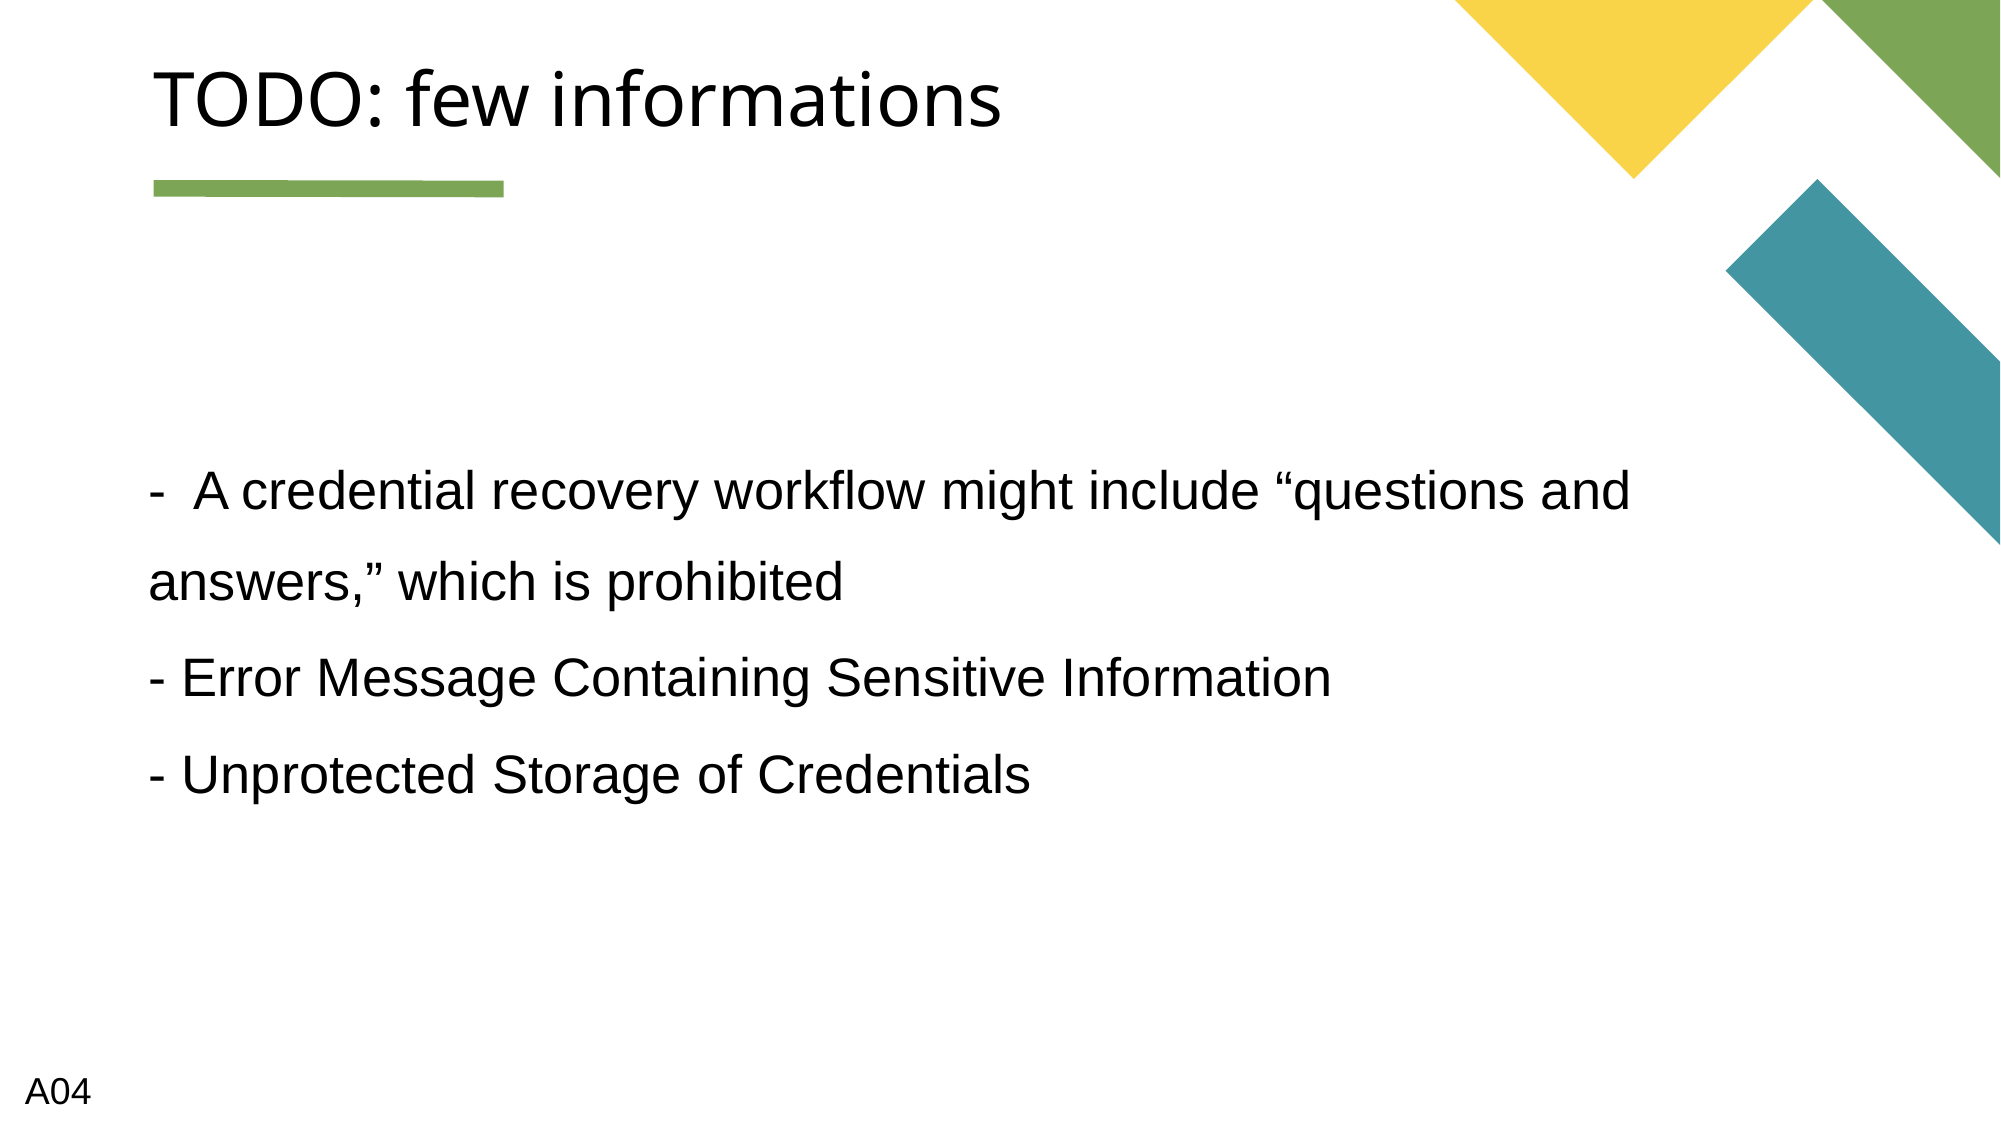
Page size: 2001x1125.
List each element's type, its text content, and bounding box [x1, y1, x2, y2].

text_box - A credential recovery workflow might include “questions and answers,” which is prohibited - Error Message Containing Sensitive Information - Unprotected Storage of Credentials [133, 259, 1831, 813]
title TODO: few informations [153, 10, 1560, 185]
text_box A04 [10, 1062, 107, 1120]
